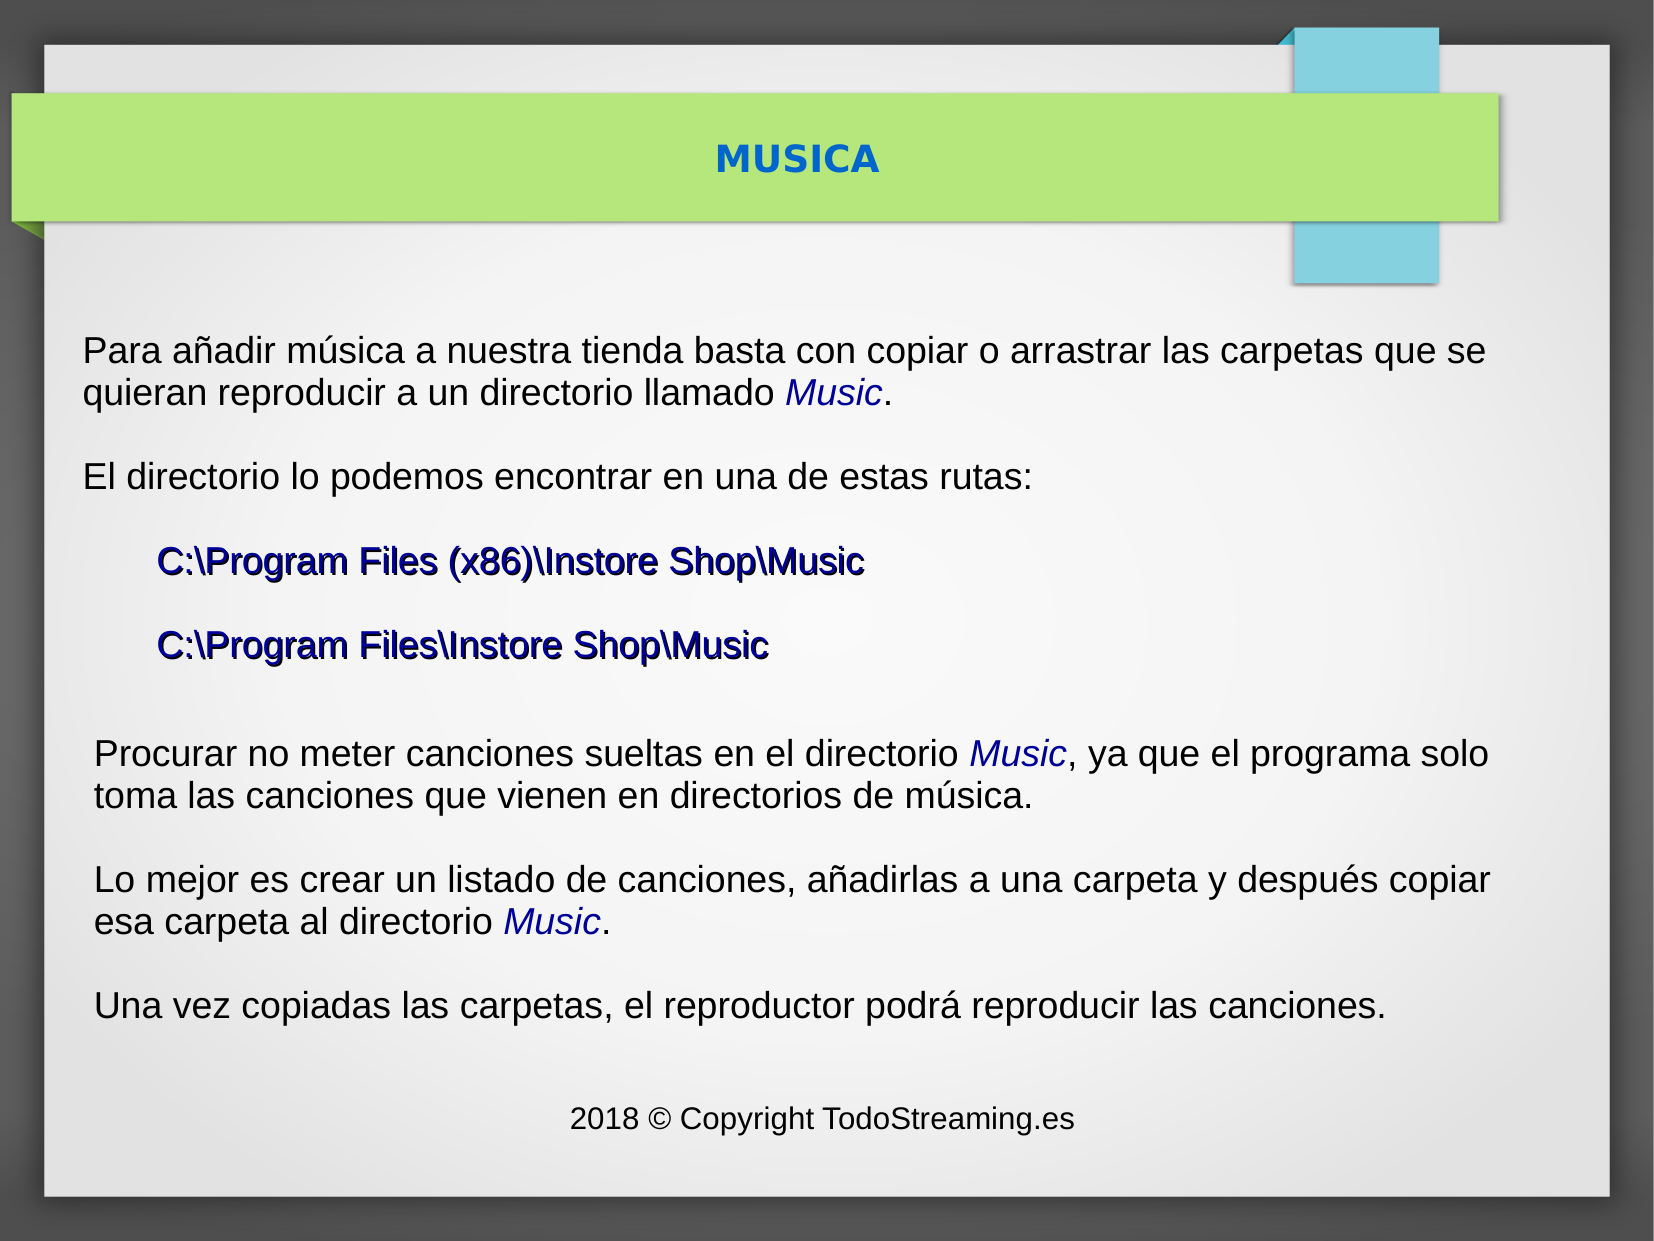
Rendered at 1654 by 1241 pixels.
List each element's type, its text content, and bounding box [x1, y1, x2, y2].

text_box Para añadir música a nuestra tienda basta con copiar o arrastrar las carpetas que se quieran reproducir a un directorio llamado Music. El directorio lo podemos encontrar en una de estas rutas: C:\Program Files (x86)\Instore Shop\Music C:\Program Files\Instore Shop\Music [82, 329, 1536, 666]
text_box 2018 © Copyright TodoStreaming.es [555, 1119, 1099, 1146]
picture [0, 0, 1654, 1241]
text_box Procurar no meter canciones sueltas en el directorio Music, ya que el programa solo toma las canciones que vienen en directorios de música. Lo mejor es crear un listado de canciones, añadirlas a una carpeta y después copiar esa carpeta al directorio Music. Una vez copiadas las carpetas, el reproductor podrá reproducir las canciones. [78, 725, 1524, 1119]
title MUSICA [437, 118, 1158, 201]
